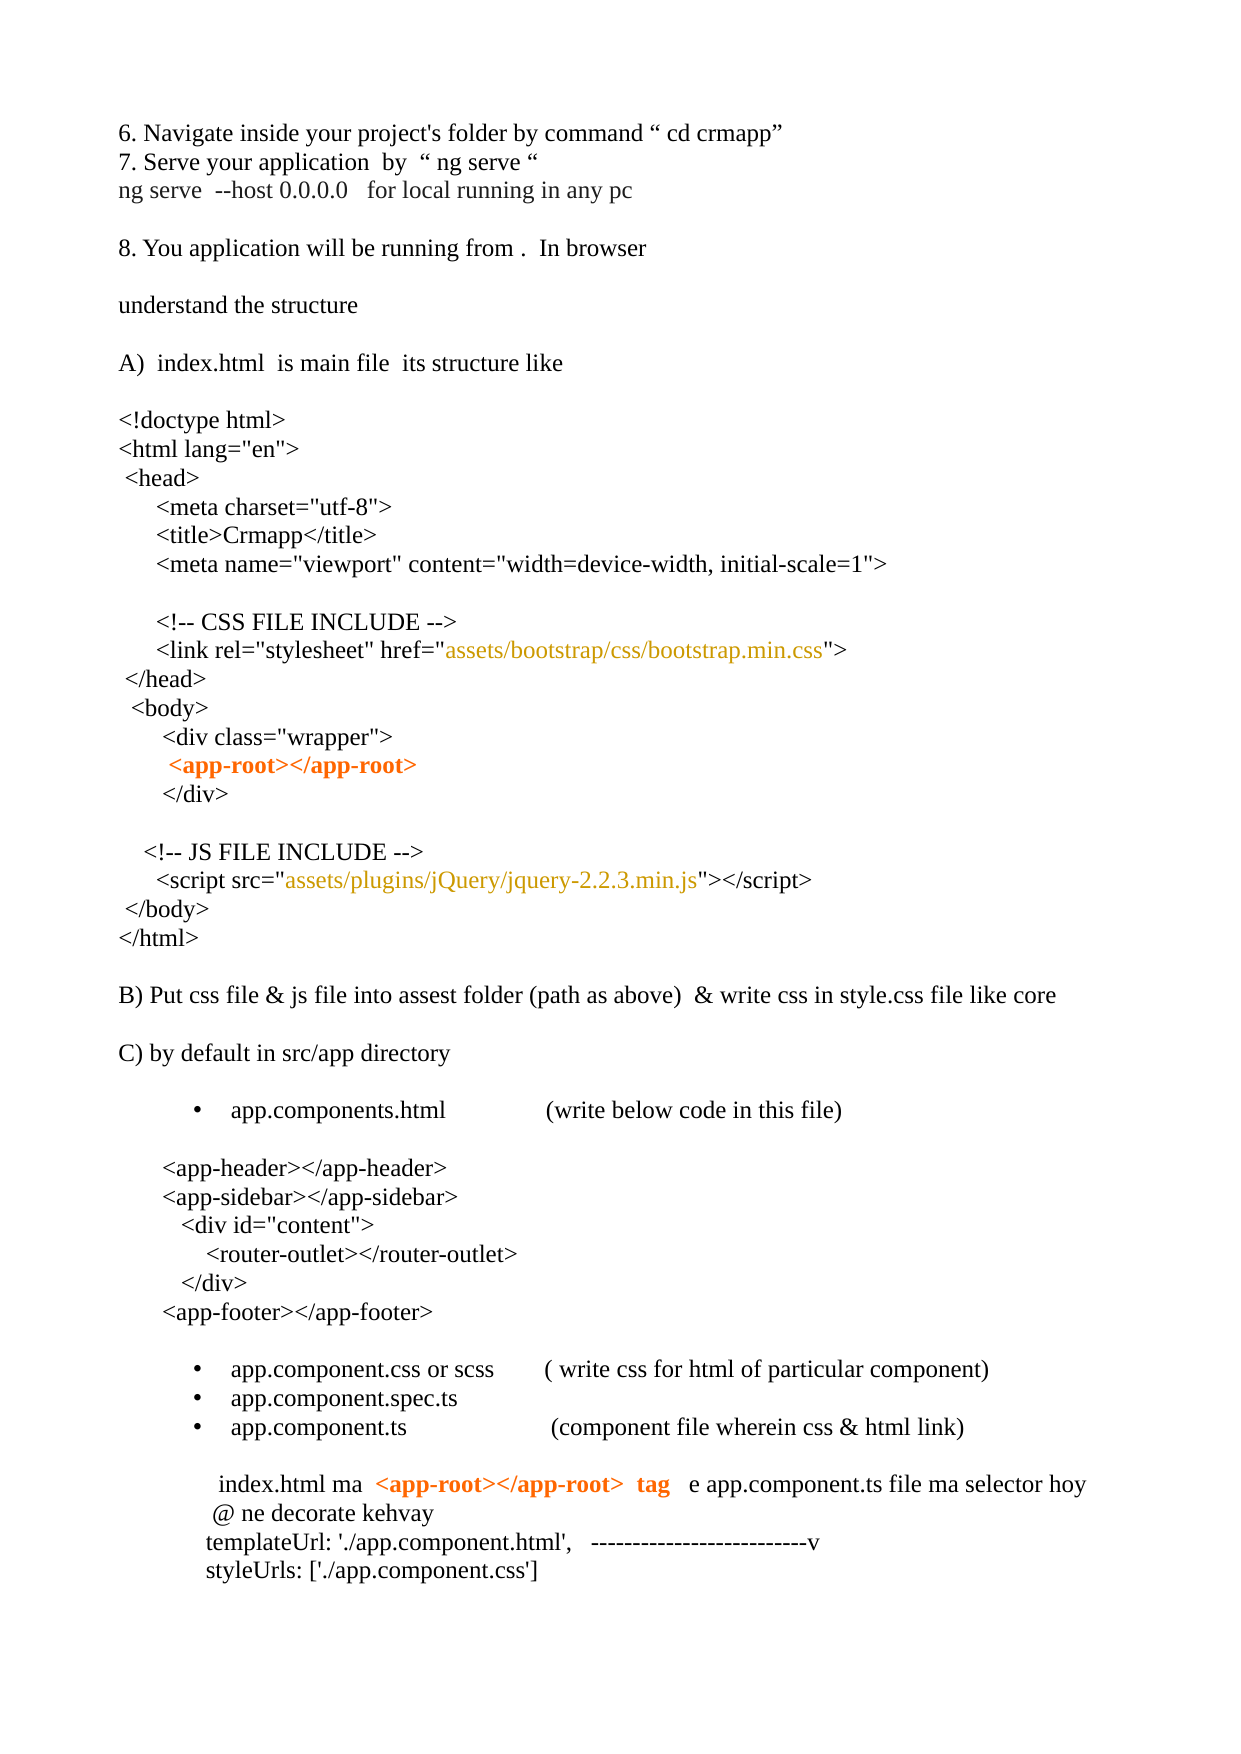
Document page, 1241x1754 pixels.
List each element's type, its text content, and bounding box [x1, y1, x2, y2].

text <body> [118, 693, 1122, 722]
text <!-- JS FILE INCLUDE --> [118, 837, 1122, 866]
text B) Put css file & js file into assest folder (path as above) & write css in style.css file like core [118, 981, 1122, 1009]
text templateUrl: './app.component.html', --------------------------v [118, 1527, 1122, 1556]
text <!doctype html> [118, 406, 1122, 434]
text @ ne decorate kehvay [118, 1498, 1122, 1527]
text A) index.html is main file its structure like [118, 348, 1122, 377]
text </html> [118, 923, 1122, 952]
text <app-footer></app-footer> [118, 1297, 1122, 1326]
list app.components.html (write below code in this file) [193, 1096, 1122, 1124]
text understand the structure [118, 291, 1122, 319]
text <app-sidebar></app-sidebar> [118, 1182, 1122, 1211]
text 6. Navigate inside your project's folder by command “ cd crmapp” [118, 118, 1122, 147]
text <meta name="viewport" content="width=device-width, initial-scale=1"> [118, 549, 1122, 578]
text <app-header></app-header> [118, 1153, 1122, 1182]
text <!-- CSS FILE INCLUDE --> [118, 607, 1122, 636]
list app.component.spec.ts [193, 1383, 1122, 1412]
text <router-outlet></router-outlet> [118, 1239, 1122, 1268]
text </div> [118, 779, 1122, 808]
text </body> [118, 894, 1122, 923]
text 7. Serve your application by “ ng serve “ [118, 147, 1122, 176]
text <script src="assets/plugins/jQuery/jquery-2.2.3.min.js"></script> [118, 866, 1122, 894]
text <head> [118, 463, 1122, 492]
text </div> [118, 1268, 1122, 1297]
text <meta charset="utf-8"> [118, 492, 1122, 521]
text <app-root></app-root> [118, 751, 1122, 779]
text ng serve --host 0.0.0.0 for local running in any pc [118, 176, 1122, 204]
list app.component.css or scss ( write css for html of particular component) [193, 1354, 1122, 1383]
text C) by default in src/app directory [118, 1038, 1122, 1067]
list app.component.ts (component file wherein css & html link) [193, 1412, 1122, 1441]
text styleUrls: ['./app.component.css'] [118, 1556, 1122, 1584]
text <html lang="en"> [118, 434, 1122, 463]
text index.html ma <app-root></app-root> tag e app.component.ts file ma selector hoy [118, 1469, 1122, 1498]
text <div class="wrapper"> [118, 722, 1122, 751]
text </head> [118, 664, 1122, 693]
text <div id="content"> [118, 1211, 1122, 1239]
text 8. You application will be running from . In browser [118, 233, 1122, 262]
text <title>Crmapp</title> [118, 521, 1122, 549]
text <link rel="stylesheet" href="assets/bootstrap/css/bootstrap.min.css"> [118, 636, 1122, 664]
